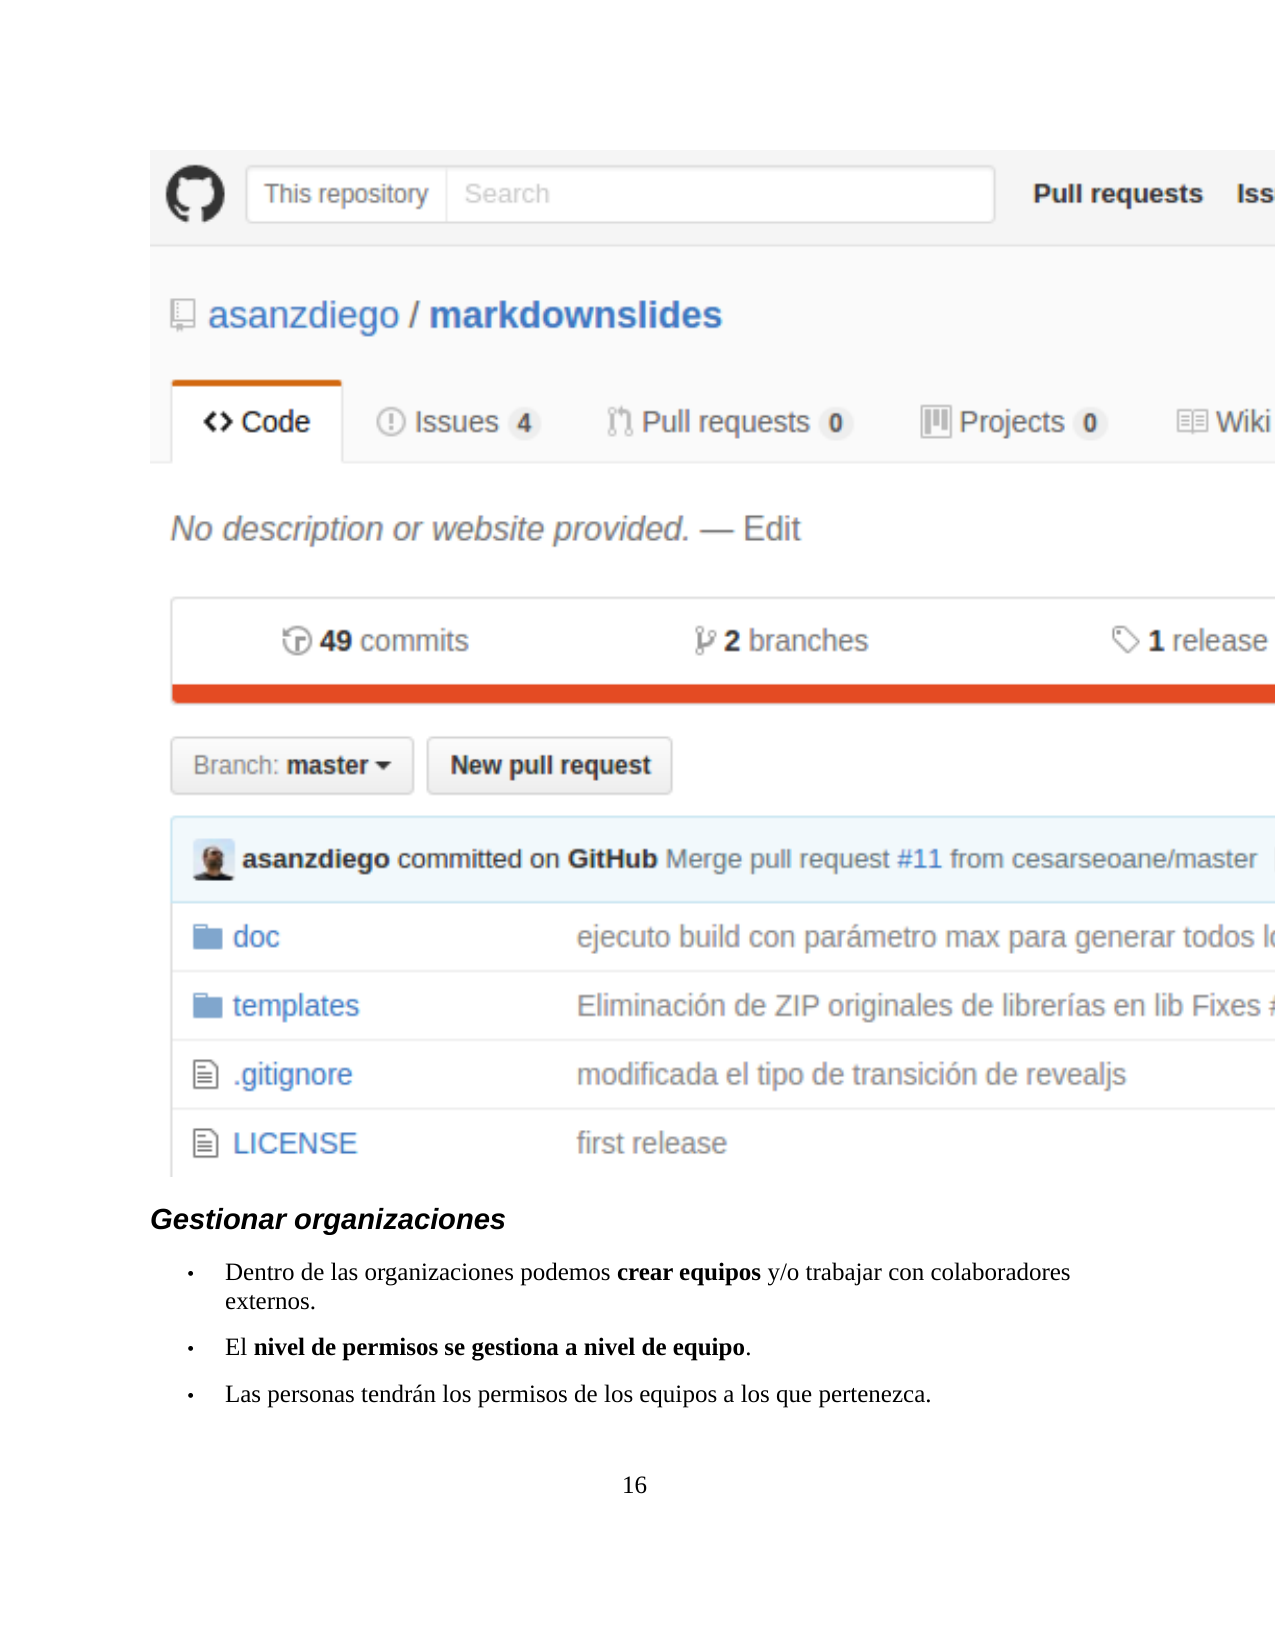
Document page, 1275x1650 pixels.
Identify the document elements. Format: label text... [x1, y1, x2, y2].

list El nivel de permisos se gestiona a nivel de equipo. [187, 1332, 1125, 1361]
subtitle Gestionar organizaciones [150, 1202, 1125, 1236]
list Las personas tendrán los permisos de los equipos a los que pertenezca. [187, 1379, 1125, 1408]
picture [150, 150, 1275, 1177]
list Dentro de las organizaciones podemos crear equipos y/o trabajar con colaboradores externos. [187, 1257, 1125, 1314]
